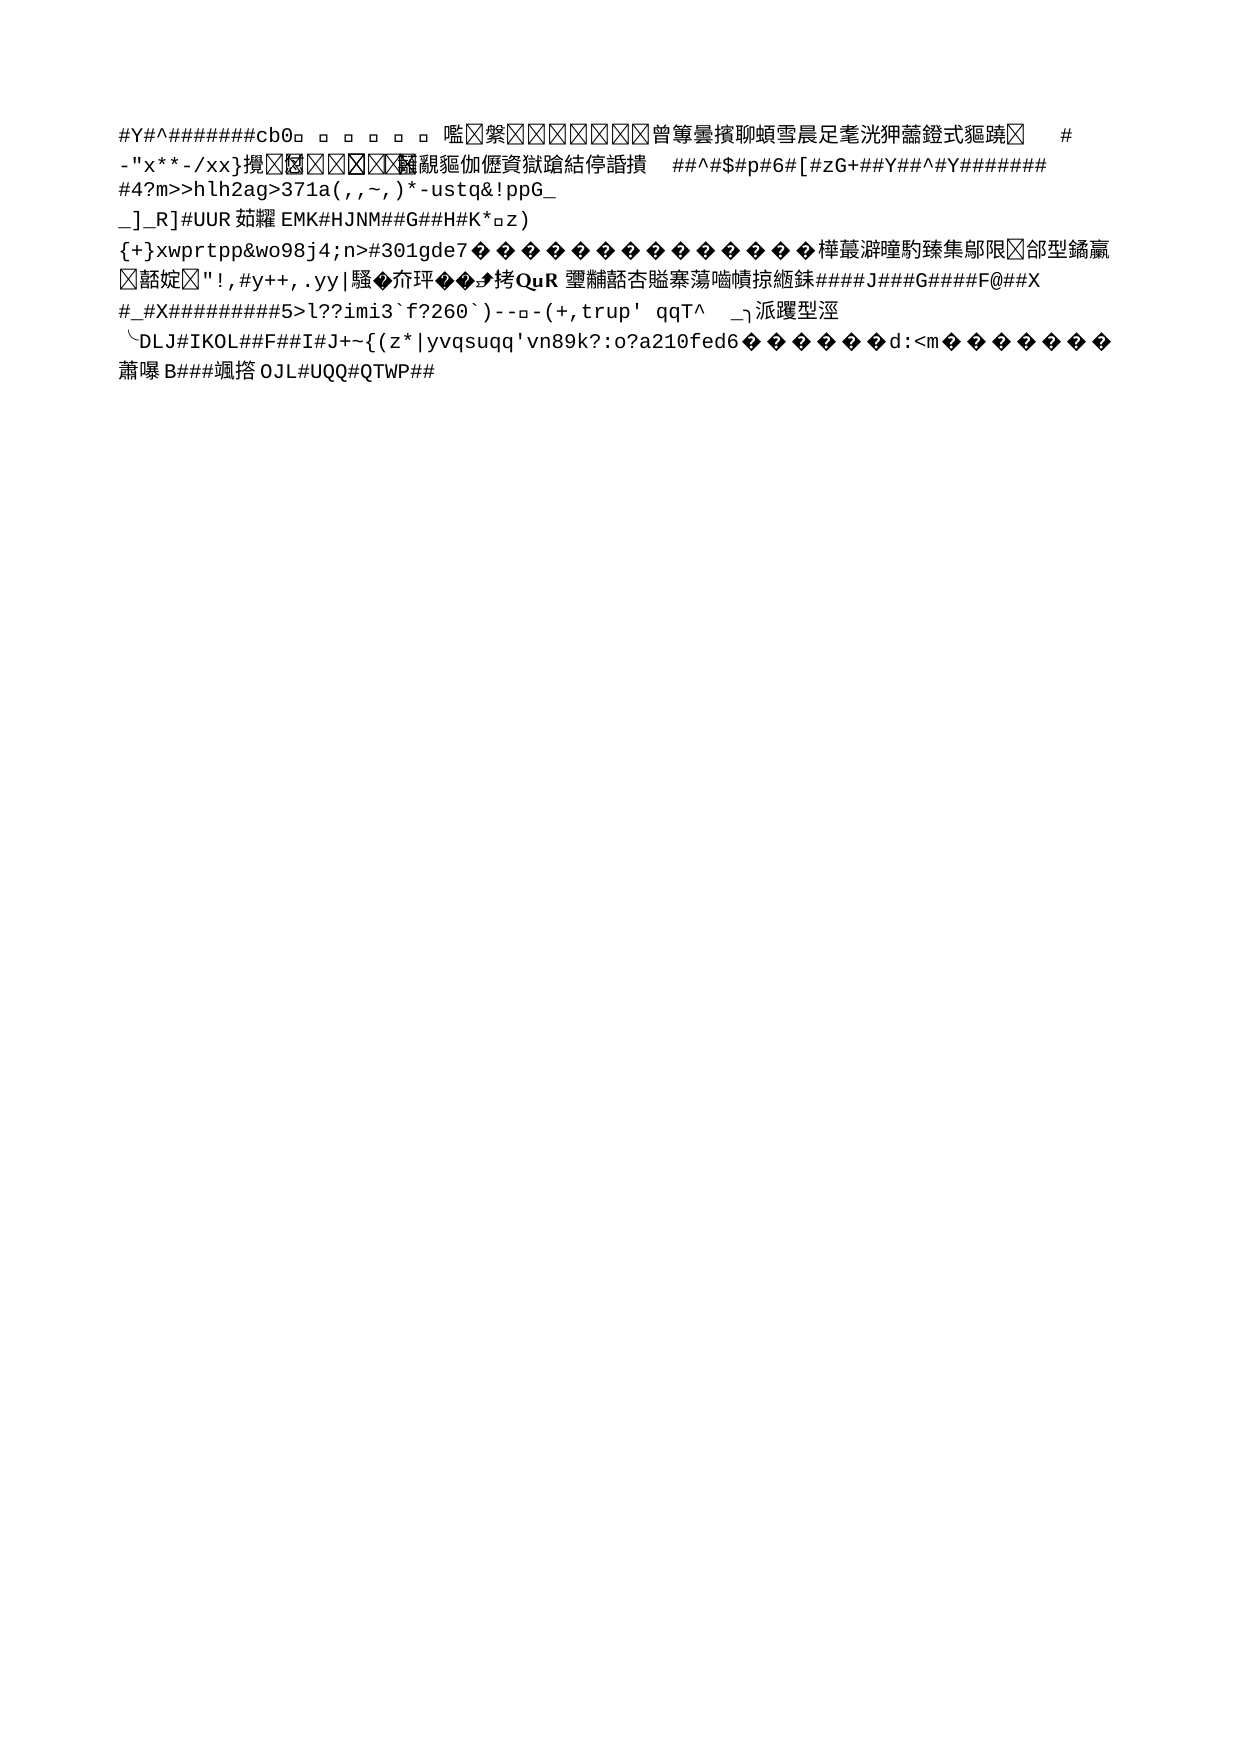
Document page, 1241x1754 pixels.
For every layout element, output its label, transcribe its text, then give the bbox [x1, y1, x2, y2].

text #Y#^#######cb0������嚂�縏�������曾篿曇擯聊蝢雪晨足耄洸狎蘦鐙式貙蹺# -"x**-/xx}攪�怤���蘺覶貙伽儮資獄蹌結停諙撌##^#$#p#6#[#zG+##Y##^#Y####### #4?m>>hlh2ag>371a(,,~,)*-ustq&!ppG_ _]_R]#UUR茹糶EMK#HJNM##G##H#K*z){+}xwprtpp&wo98j4;n>#301gde7��������������樺蕞澼曈馰臻集鄔限�郃型鐍臝�嚭婝"!,#y++,.yy|騷�夼玶��拷瓕黼嚭杏賹寨蕩嚙幘掠緪銇####J###G####F@##X #_#X#########5>l??imi3`f?260`)---(+,trup' qqT^ _╮派躩型涇╰DLJ#IKOL##F##I#J+~{(z*|yvqsuqq'vn89k?:o?a210fed6������d:<m�������蕭嚗B###颯撘OJL#UQQ#QTWP## [118, 118, 1122, 385]
